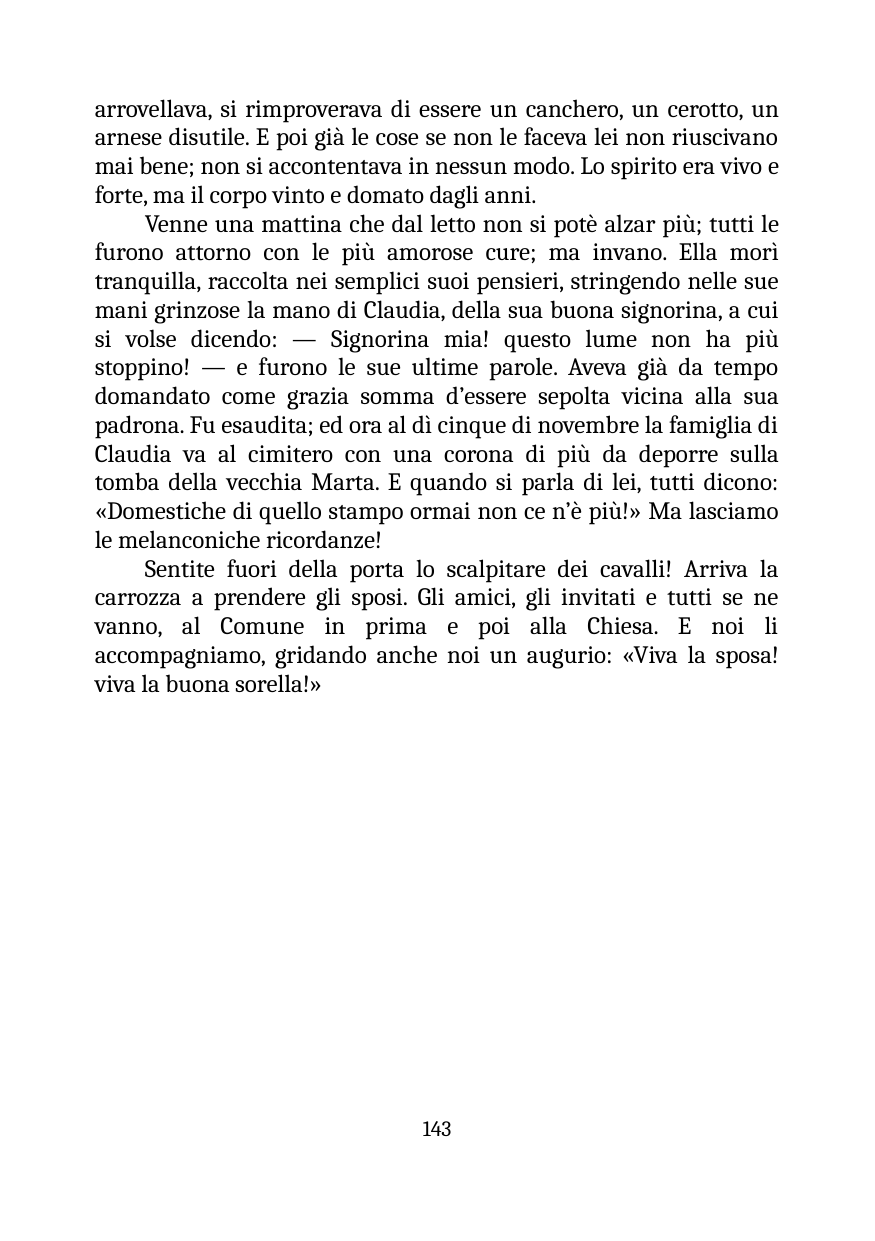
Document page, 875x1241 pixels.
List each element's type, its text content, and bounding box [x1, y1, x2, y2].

text Sentite fuori della porta lo scalpitare dei cavalli! Arriva la carrozza a prendere gli sposi. Gli amici, gli invitati e tutti se ne vanno, al Comune in prima e poi alla Chiesa. E noi li accompagniamo, gridando anche noi un augurio: «Viva la sposa! viva la buona sorella!» [94, 554, 779, 698]
text arrovellava, si rimproverava di essere un canchero, un cerotto, un arnese disutile. E poi già le cose se non le faceva lei non riuscivano mai bene; non si accontentava in nessun modo. Lo spirito era vivo e forte, ma il corpo vinto e domato dagli anni. [94, 94, 779, 209]
text Venne una mattina che dal letto non si potè alzar più; tutti le furono attorno con le più amorose cure; ma invano. Ella morì tranquilla, raccolta nei semplici suoi pensieri, stringendo nelle sue mani grinzose la mano di Claudia, della sua buona signorina, a cui si volse dicendo: — Signorina mia! questo lume non ha più stoppino! — e furono le sue ultime parole. Aveva già da tempo domandato come grazia somma d’essere sepolta vicina alla sua padrona. Fu esaudita; ed ora al dì cinque di novembre la famiglia di Claudia va al cimitero con una corona di più da deporre sulla tomba della vecchia Marta. E quando si parla di lei, tutti dicono: «Domestiche di quello stampo ormai non ce n’è più!» Ma lasciamo le melanconiche ricordanze! [94, 209, 779, 554]
